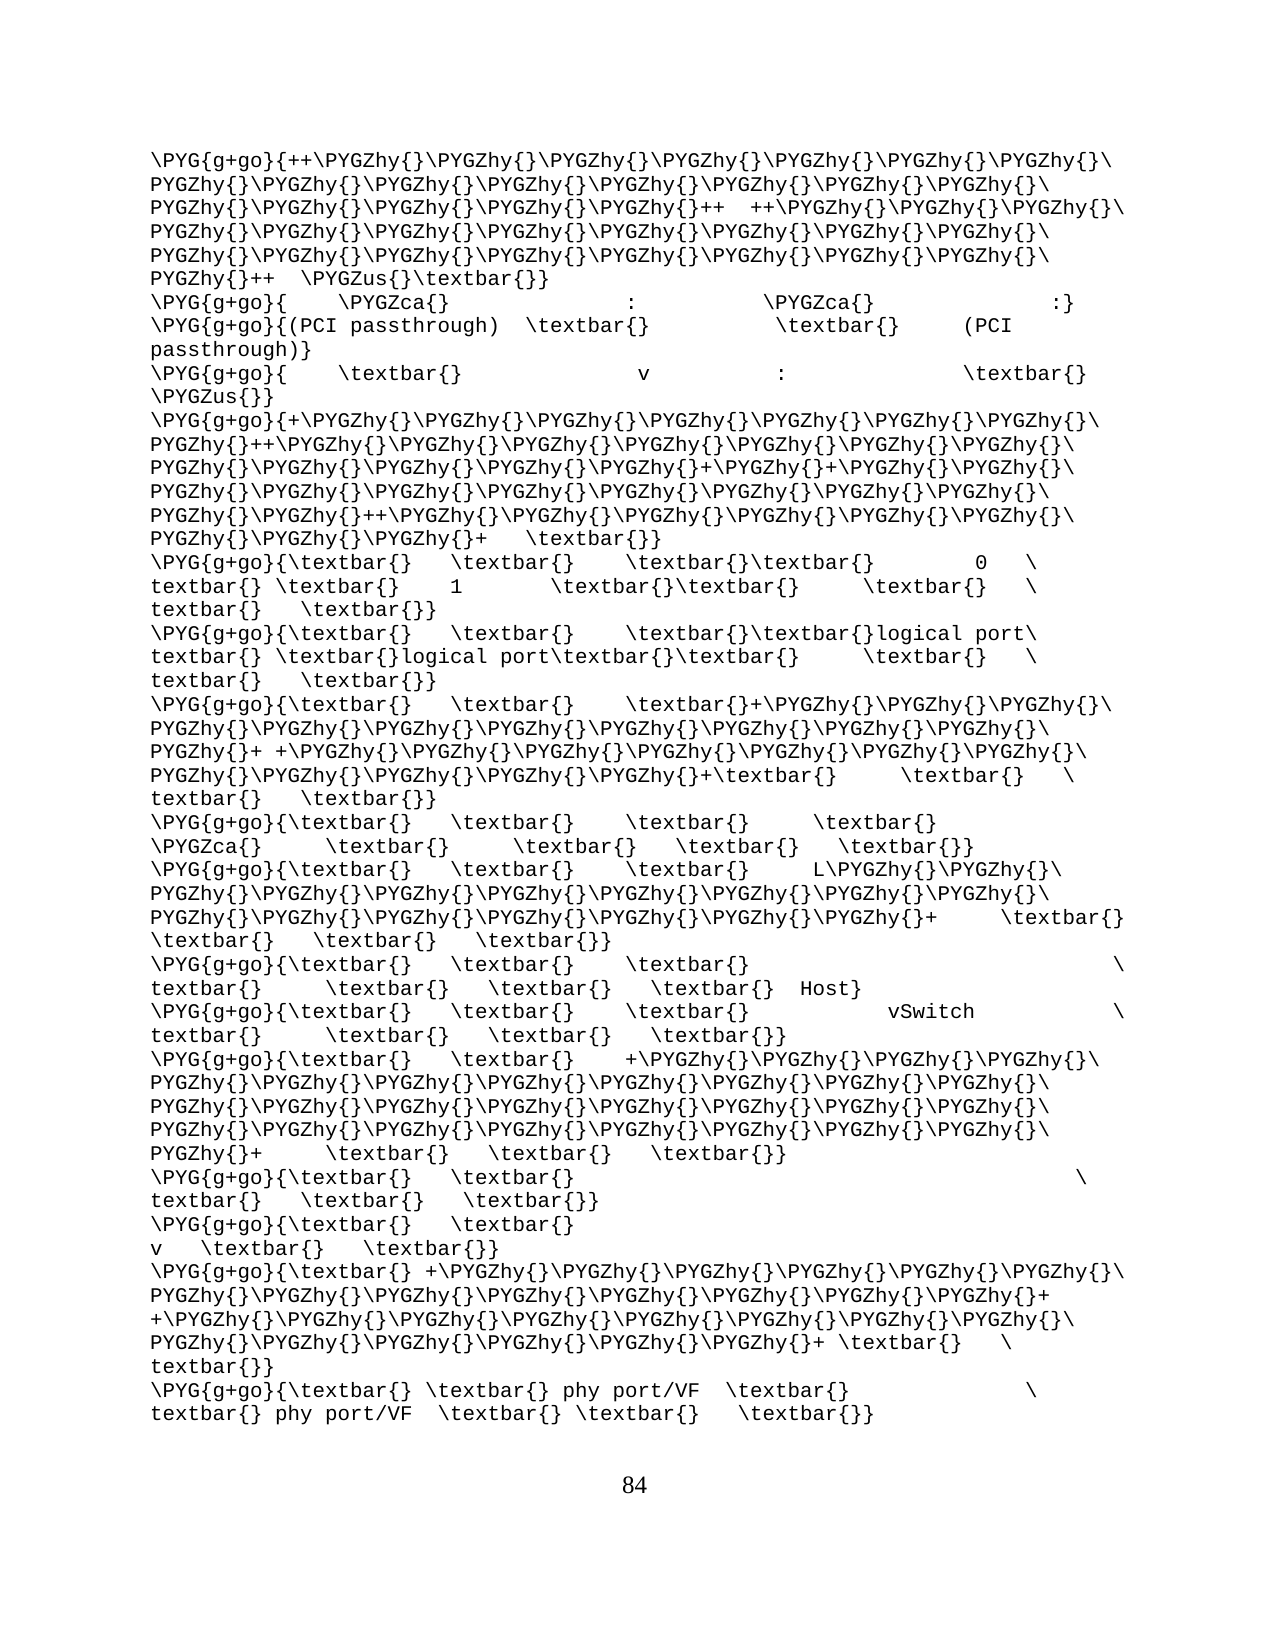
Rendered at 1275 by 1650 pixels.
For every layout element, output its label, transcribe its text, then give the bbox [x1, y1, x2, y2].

text \PYG{g+go}{\textbar{} \textbar{} \textbar{} \textbar{} \PYGZca{} \textbar{} \textbar{} \textbar{} \textbar{}} [150, 812, 1125, 859]
text \PYG{g+go}{\textbar{} \textbar{} v \textbar{} \textbar{}} [150, 1214, 1125, 1261]
text \PYG{g+go}{\textbar{} \textbar{} \textbar{} L\PYGZhy{}\PYGZhy{}\PYGZhy{}\PYGZhy{}\PYGZhy{}\PYGZhy{}\PYGZhy{}\PYGZhy{}\PYGZhy{}\PYGZhy{}\PYGZhy{}\PYGZhy{}\PYGZhy{}\PYGZhy{}\PYGZhy{}\PYGZhy{}\PYGZhy{}+ \textbar{} \textbar{} \textbar{} \textbar{}} [150, 859, 1125, 954]
text \PYG{g+go}{+\PYGZhy{}\PYGZhy{}\PYGZhy{}\PYGZhy{}\PYGZhy{}\PYGZhy{}\PYGZhy{}\PYGZhy{}++\PYGZhy{}\PYGZhy{}\PYGZhy{}\PYGZhy{}\PYGZhy{}\PYGZhy{}\PYGZhy{}\PYGZhy{}\PYGZhy{}\PYGZhy{}\PYGZhy{}\PYGZhy{}+\PYGZhy{}+\PYGZhy{}\PYGZhy{}\PYGZhy{}\PYGZhy{}\PYGZhy{}\PYGZhy{}\PYGZhy{}\PYGZhy{}\PYGZhy{}\PYGZhy{}\PYGZhy{}\PYGZhy{}++\PYGZhy{}\PYGZhy{}\PYGZhy{}\PYGZhy{}\PYGZhy{}\PYGZhy{}\PYGZhy{}\PYGZhy{}\PYGZhy{}+ \textbar{}} [150, 410, 1125, 552]
text \PYG{g+go}{\textbar{} \textbar{} \textbar{}\textbar{} 0 \textbar{} \textbar{} 1 \textbar{}\textbar{} \textbar{} \textbar{} \textbar{}} [150, 552, 1125, 623]
text \PYG{g+go}{\textbar{} \textbar{} \textbar{} \textbar{} \textbar{} \textbar{} \textbar{} Host} [150, 954, 1125, 1001]
text \PYG{g+go}{ \PYGZca{} : \PYGZca{} :} [150, 292, 1125, 316]
text \PYG{g+go}{++\PYGZhy{}\PYGZhy{}\PYGZhy{}\PYGZhy{}\PYGZhy{}\PYGZhy{}\PYGZhy{}\PYGZhy{}\PYGZhy{}\PYGZhy{}\PYGZhy{}\PYGZhy{}\PYGZhy{}\PYGZhy{}\PYGZhy{}\PYGZhy{}\PYGZhy{}\PYGZhy{}\PYGZhy{}\PYGZhy{}++ ++\PYGZhy{}\PYGZhy{}\PYGZhy{}\PYGZhy{}\PYGZhy{}\PYGZhy{}\PYGZhy{}\PYGZhy{}\PYGZhy{}\PYGZhy{}\PYGZhy{}\PYGZhy{}\PYGZhy{}\PYGZhy{}\PYGZhy{}\PYGZhy{}\PYGZhy{}\PYGZhy{}\PYGZhy{}\PYGZhy{}++ \PYGZus{}\textbar{}} [150, 150, 1125, 292]
text \PYG{g+go}{ \textbar{} v : \textbar{} \PYGZus{}} [150, 363, 1125, 410]
text \PYG{g+go}{(PCI passthrough) \textbar{} \textbar{} (PCI passthrough)} [150, 316, 1125, 363]
text \PYG{g+go}{\textbar{} +\PYGZhy{}\PYGZhy{}\PYGZhy{}\PYGZhy{}\PYGZhy{}\PYGZhy{}\PYGZhy{}\PYGZhy{}\PYGZhy{}\PYGZhy{}\PYGZhy{}\PYGZhy{}\PYGZhy{}\PYGZhy{}+ +\PYGZhy{}\PYGZhy{}\PYGZhy{}\PYGZhy{}\PYGZhy{}\PYGZhy{}\PYGZhy{}\PYGZhy{}\PYGZhy{}\PYGZhy{}\PYGZhy{}\PYGZhy{}\PYGZhy{}\PYGZhy{}+ \textbar{} \textbar{}} [150, 1261, 1125, 1379]
text \PYG{g+go}{\textbar{} \textbar{} phy port/VF \textbar{} \textbar{} phy port/VF \textbar{} \textbar{} \textbar{}} [150, 1379, 1125, 1427]
text \PYG{g+go}{\textbar{} \textbar{} \textbar{} \textbar{} \textbar{}} [150, 1167, 1125, 1214]
text \PYG{g+go}{\textbar{} \textbar{} \textbar{}+\PYGZhy{}\PYGZhy{}\PYGZhy{}\PYGZhy{}\PYGZhy{}\PYGZhy{}\PYGZhy{}\PYGZhy{}\PYGZhy{}\PYGZhy{}\PYGZhy{}\PYGZhy{}+ +\PYGZhy{}\PYGZhy{}\PYGZhy{}\PYGZhy{}\PYGZhy{}\PYGZhy{}\PYGZhy{}\PYGZhy{}\PYGZhy{}\PYGZhy{}\PYGZhy{}\PYGZhy{}+\textbar{} \textbar{} \textbar{} \textbar{}} [150, 694, 1125, 812]
text \PYG{g+go}{\textbar{} \textbar{} +\PYGZhy{}\PYGZhy{}\PYGZhy{}\PYGZhy{}\PYGZhy{}\PYGZhy{}\PYGZhy{}\PYGZhy{}\PYGZhy{}\PYGZhy{}\PYGZhy{}\PYGZhy{}\PYGZhy{}\PYGZhy{}\PYGZhy{}\PYGZhy{}\PYGZhy{}\PYGZhy{}\PYGZhy{}\PYGZhy{}\PYGZhy{}\PYGZhy{}\PYGZhy{}\PYGZhy{}\PYGZhy{}\PYGZhy{}\PYGZhy{}\PYGZhy{}\PYGZhy{}+ \textbar{} \textbar{} \textbar{}} [150, 1048, 1125, 1167]
text \PYG{g+go}{\textbar{} \textbar{} \textbar{} vSwitch \textbar{} \textbar{} \textbar{} \textbar{}} [150, 1001, 1125, 1048]
text \PYG{g+go}{\textbar{} \textbar{} \textbar{}\textbar{}logical port\textbar{} \textbar{}logical port\textbar{}\textbar{} \textbar{} \textbar{} \textbar{}} [150, 623, 1125, 694]
